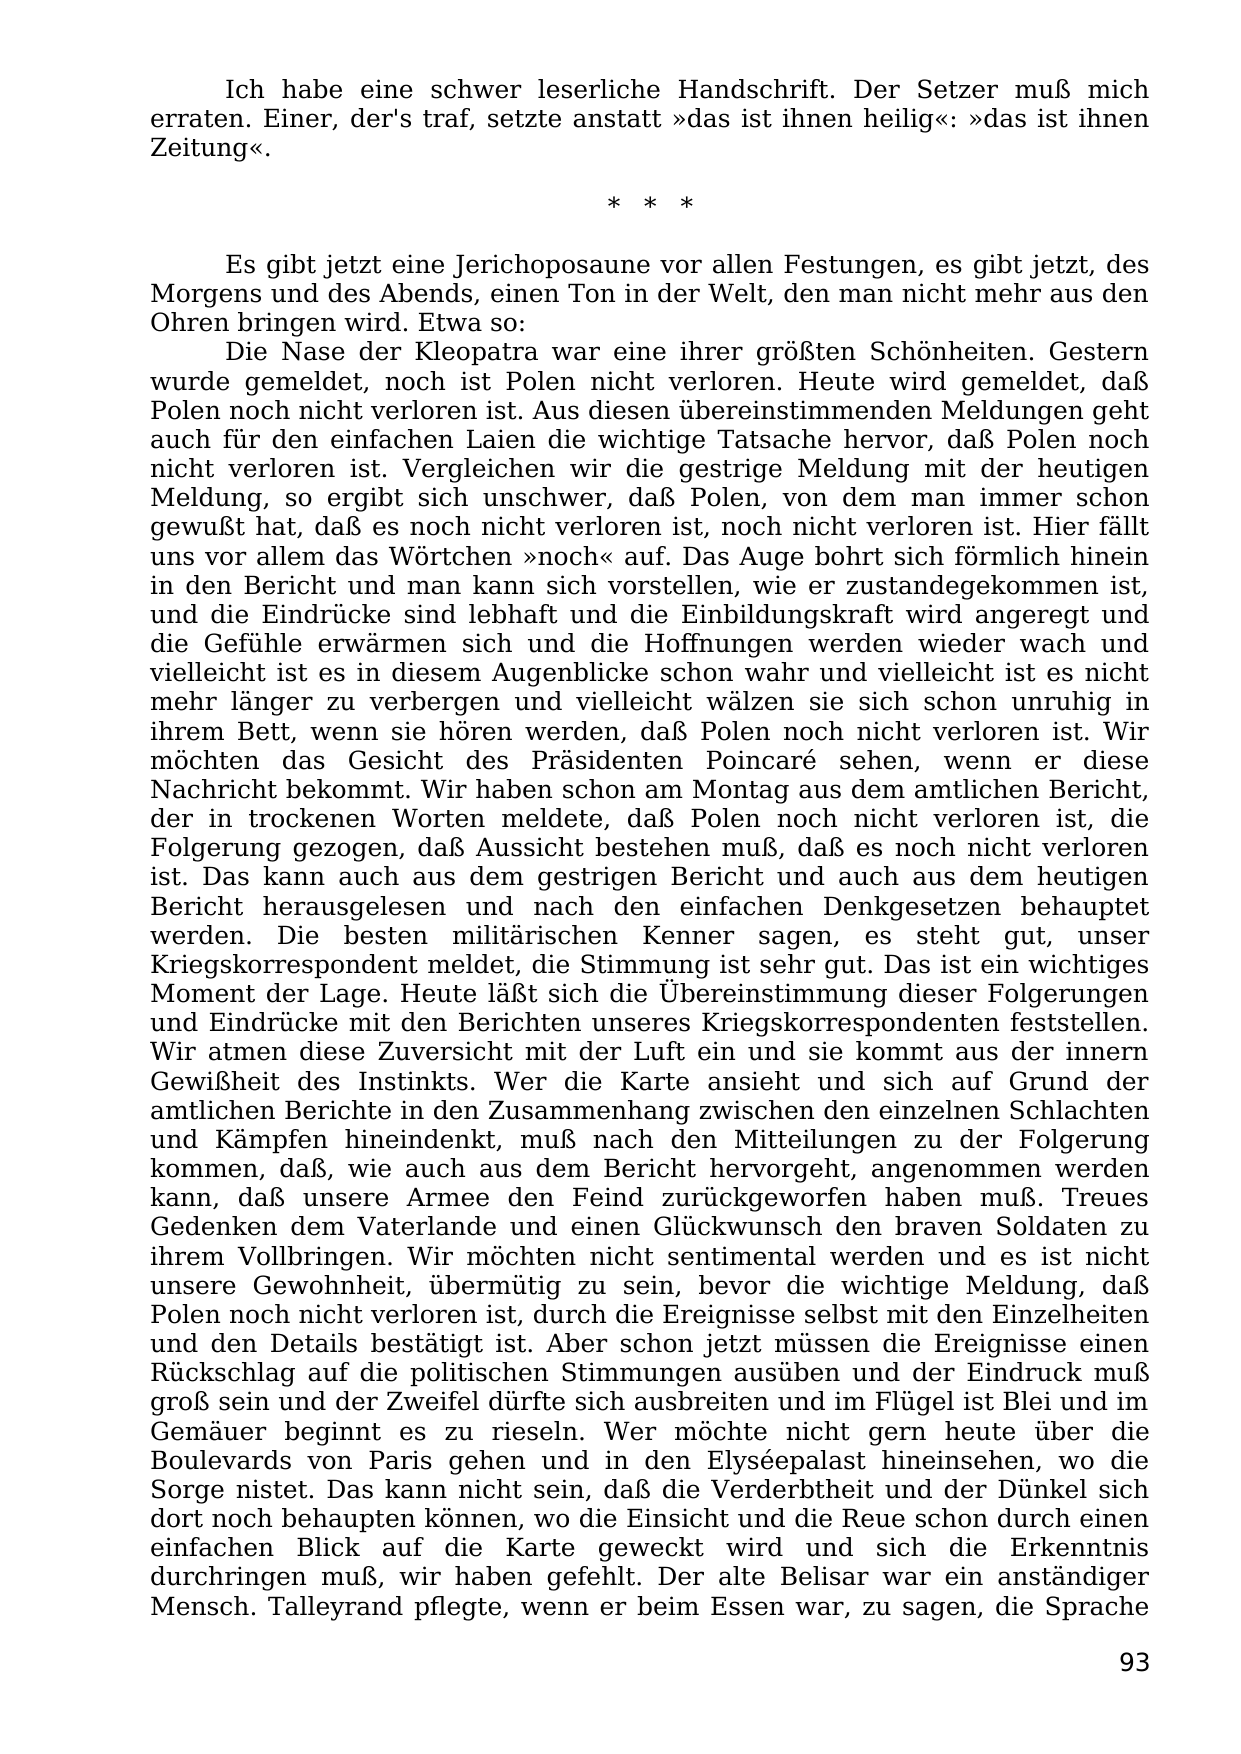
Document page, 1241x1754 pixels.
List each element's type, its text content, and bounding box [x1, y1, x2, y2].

text Es gibt jetzt eine Jerichoposaune vor allen Festungen, es gibt jetzt, des Morgens und des Abends, einen Ton in der Welt, den man nicht mehr aus den Ohren bringen wird. Etwa so: [150, 250, 1151, 337]
text Die Nase der Kleopatra war eine ihrer größten Schönheiten. Gestern wurde gemeldet, noch ist Polen nicht verloren. Heute wird gemeldet, daß Polen noch nicht verloren ist. Aus diesen übereinstimmenden Meldungen geht auch für den einfachen Laien die wichtige Tatsache hervor, daß Polen noch nicht verloren ist. Vergleichen wir die gestrige Meldung mit der heutigen Meldung, so ergibt sich unschwer, daß Polen, von dem man immer schon gewußt hat, daß es noch nicht verloren ist, noch nicht verloren ist. Hier fällt uns vor allem das Wörtchen »noch« auf. Das Auge bohrt sich förmlich hinein in den Bericht und man kann sich vorstellen, wie er zustandegekommen ist, und die Eindrücke sind lebhaft und die Einbildungskraft wird angeregt und die Gefühle erwärmen sich und die Hoffnungen werden wieder wach und vielleicht ist es in diesem Augenblicke schon wahr und vielleicht ist es nicht mehr länger zu verbergen und vielleicht wälzen sie sich schon unruhig in ihrem Bett, wenn sie hören werden, daß Polen noch nicht verloren ist. Wir möchten das Gesicht des Präsidenten Poincaré sehen, wenn er diese Nachricht bekommt. Wir haben schon am Montag aus dem amtlichen Bericht, der in trockenen Worten meldete, daß Polen noch nicht verloren ist, die Folgerung gezogen, daß Aussicht bestehen muß, daß es noch nicht verloren ist. Das kann auch aus dem gestrigen Bericht und auch aus dem heutigen Bericht herausgelesen und nach den einfachen Denkgesetzen behauptet werden. Die besten militärischen Kenner sagen, es steht gut, unser Kriegskorrespondent meldet, die Stimmung ist sehr gut. Das ist ein wichtiges Moment der Lage. Heute läßt sich die Übereinstimmung dieser Folgerungen und Eindrücke mit den Berichten unseres Kriegskorrespondenten feststellen. Wir atmen diese Zuversicht mit der Luft ein und sie kommt aus der innern Gewißheit des Instinkts. Wer die Karte ansieht und sich auf Grund der amtlichen Berichte in den Zusammenhang zwischen den einzelnen Schlachten und Kämpfen hineindenkt, muß nach den Mitteilungen zu der Folgerung kommen, daß, wie auch aus dem Bericht hervorgeht, angenommen werden kann, daß unsere Armee den Feind zurückgeworfen haben muß. Treues Gedenken dem Vaterlande und einen Glückwunsch den braven Soldaten zu ihrem Vollbringen. Wir möchten nicht sentimental werden und es ist nicht unsere Gewohnheit, übermütig zu sein, bevor die wichtige Meldung, daß Polen noch nicht verloren ist, durch die Ereignisse selbst mit den Einzelheiten und den Details bestätigt ist. Aber schon jetzt müssen die Ereignisse einen Rückschlag auf die politischen Stimmungen ausüben und der Eindruck muß groß sein und der Zweifel dürfte sich ausbreiten und im Flügel ist Blei und im Gemäuer beginnt es zu rieseln. Wer möchte nicht gern heute über die Boulevards von Paris gehen und in den Elyséepalast hineinsehen, wo die Sorge nistet. Das kann nicht sein, daß die Verderbtheit und der Dünkel sich dort noch behaupten können, wo die Einsicht und die Reue schon durch einen einfachen Blick auf die Karte geweckt wird und sich die Erkenntnis durchringen muß, wir haben gefehlt. Der alte Belisar war ein anständiger Mensch. Talleyrand pflegte, wenn er beim Essen war, zu sagen, die Sprache [150, 337, 1151, 1621]
text * * * [150, 192, 1151, 221]
text Ich habe eine schwer leserliche Handschrift. Der Setzer muß mich erraten. Einer, der's traf, setzte anstatt »das ist ihnen heilig«: »das ist ihnen Zeitung«. [150, 75, 1151, 162]
